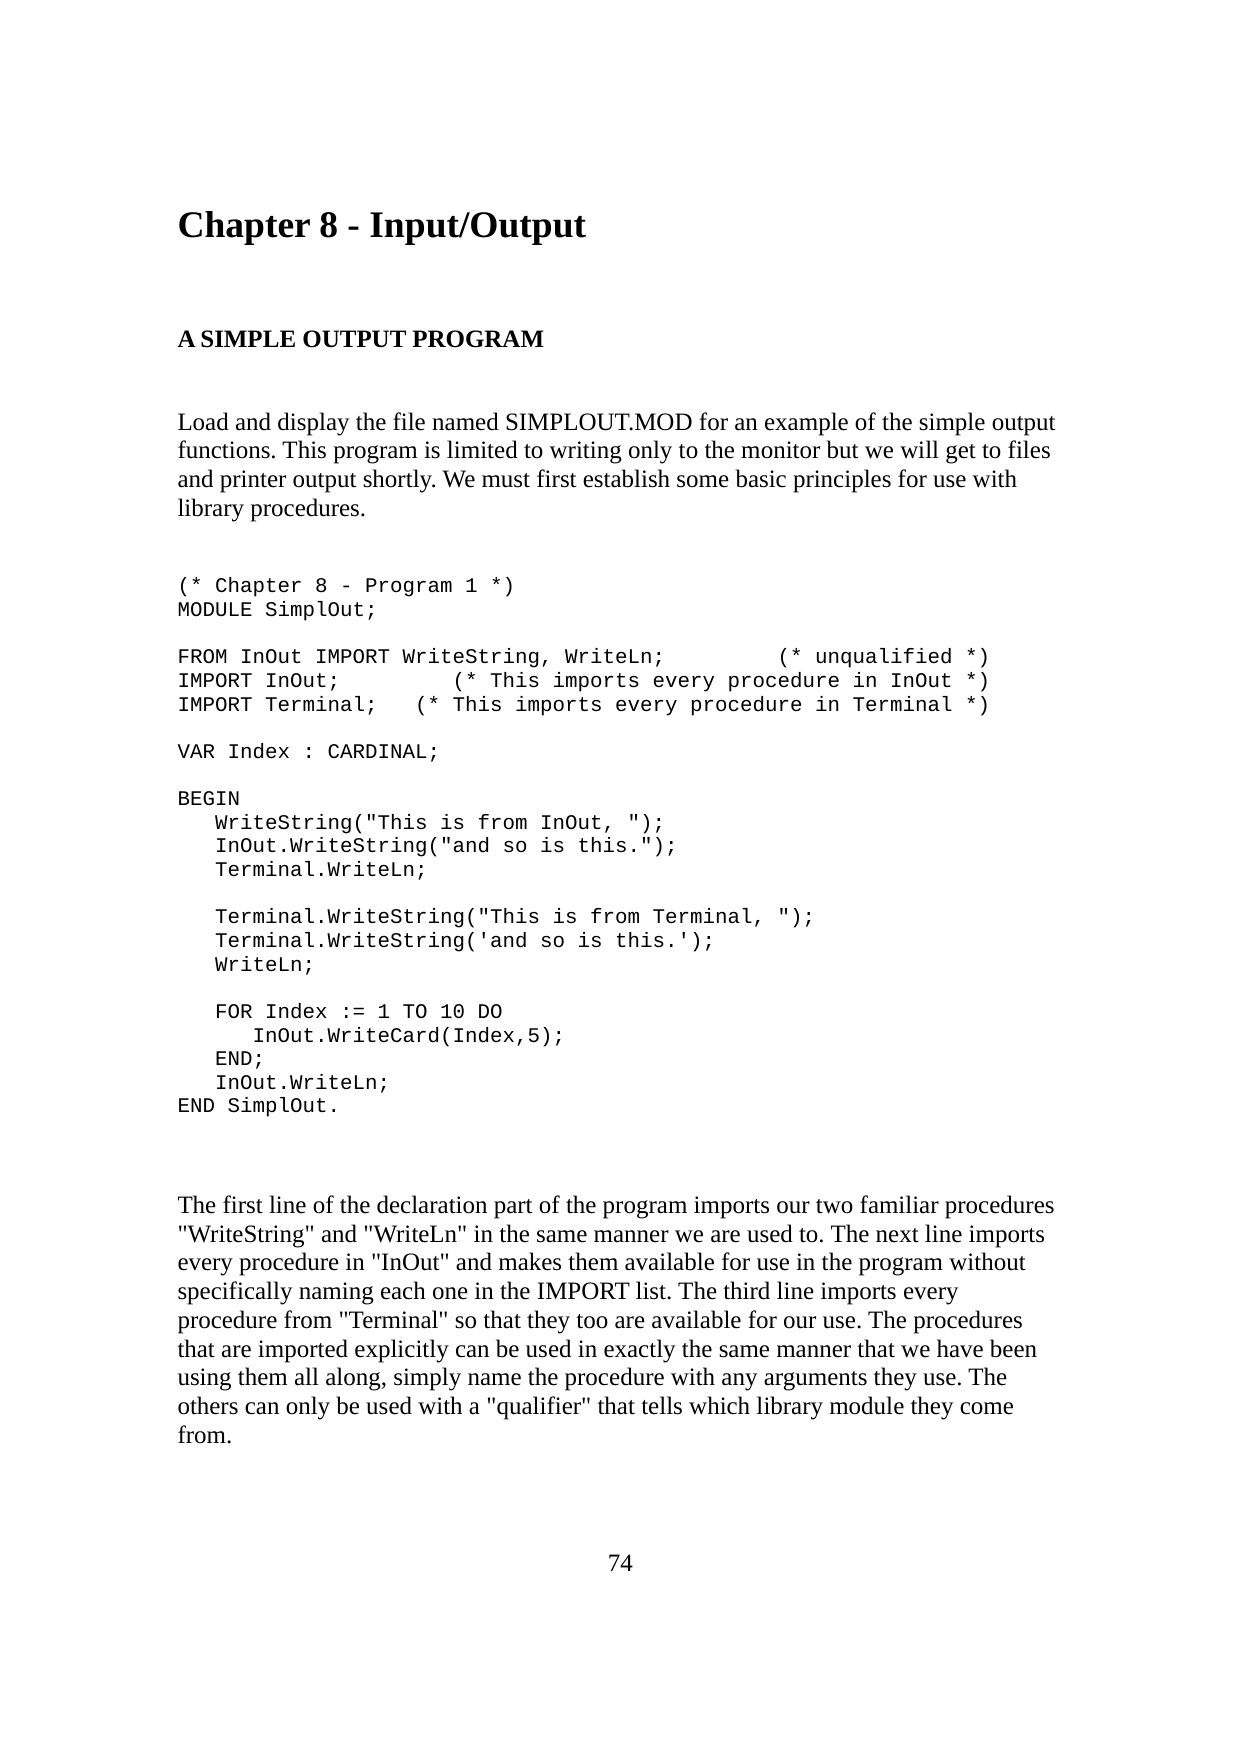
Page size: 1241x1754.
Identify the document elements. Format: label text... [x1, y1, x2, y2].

text MODULE SimplOut; [177, 599, 1063, 623]
text WriteLn; [177, 954, 1063, 977]
text Load and display the file named SIMPLOUT.MOD for an example of the simple output functions. This program is limited to writing only to the monitor but we will get to files and printer output shortly. We must first establish some basic principles for use with library procedures. [177, 407, 1063, 522]
text InOut.WriteCard(Index,5); [177, 1024, 1063, 1048]
text END SimplOut. [177, 1096, 1063, 1119]
text Terminal.WriteString("This is from Terminal, "); [177, 906, 1063, 930]
subtitle Chapter 8 - Input/Output [177, 202, 1063, 245]
subtitle A SIMPLE OUTPUT PROGRAM [177, 324, 1063, 353]
text IMPORT Terminal; (* This imports every procedure in Terminal *) [177, 693, 1063, 717]
text END; [177, 1048, 1063, 1072]
text IMPORT InOut; (* This imports every procedure in InOut *) [177, 670, 1063, 693]
text BEGIN [177, 788, 1063, 812]
text InOut.WriteLn; [177, 1072, 1063, 1096]
text The first line of the declaration part of the program imports our two familiar procedures "WriteString" and "WriteLn" in the same manner we are used to. The next line imports every procedure in "InOut" and makes them available for use in the program without specifically naming each one in the IMPORT list. The third line imports every procedure from "Terminal" so that they too are available for our use. The procedures that are imported explicitly can be used in exactly the same manner that we have been using them all along, simply name the procedure with any arguments they use. The others can only be used with a "qualifier" that tells which library module they come from. [177, 1190, 1063, 1449]
text (* Chapter 8 - Program 1 *) [177, 575, 1063, 599]
text FOR Index := 1 TO 10 DO [177, 1001, 1063, 1024]
text InOut.WriteString("and so is this."); [177, 835, 1063, 859]
text Terminal.WriteString('and so is this.'); [177, 930, 1063, 954]
text WriteString("This is from InOut, "); [177, 812, 1063, 835]
text Terminal.WriteLn; [177, 859, 1063, 883]
text VAR Index : CARDINAL; [177, 741, 1063, 764]
text FROM InOut IMPORT WriteString, WriteLn; (* unqualified *) [177, 646, 1063, 670]
